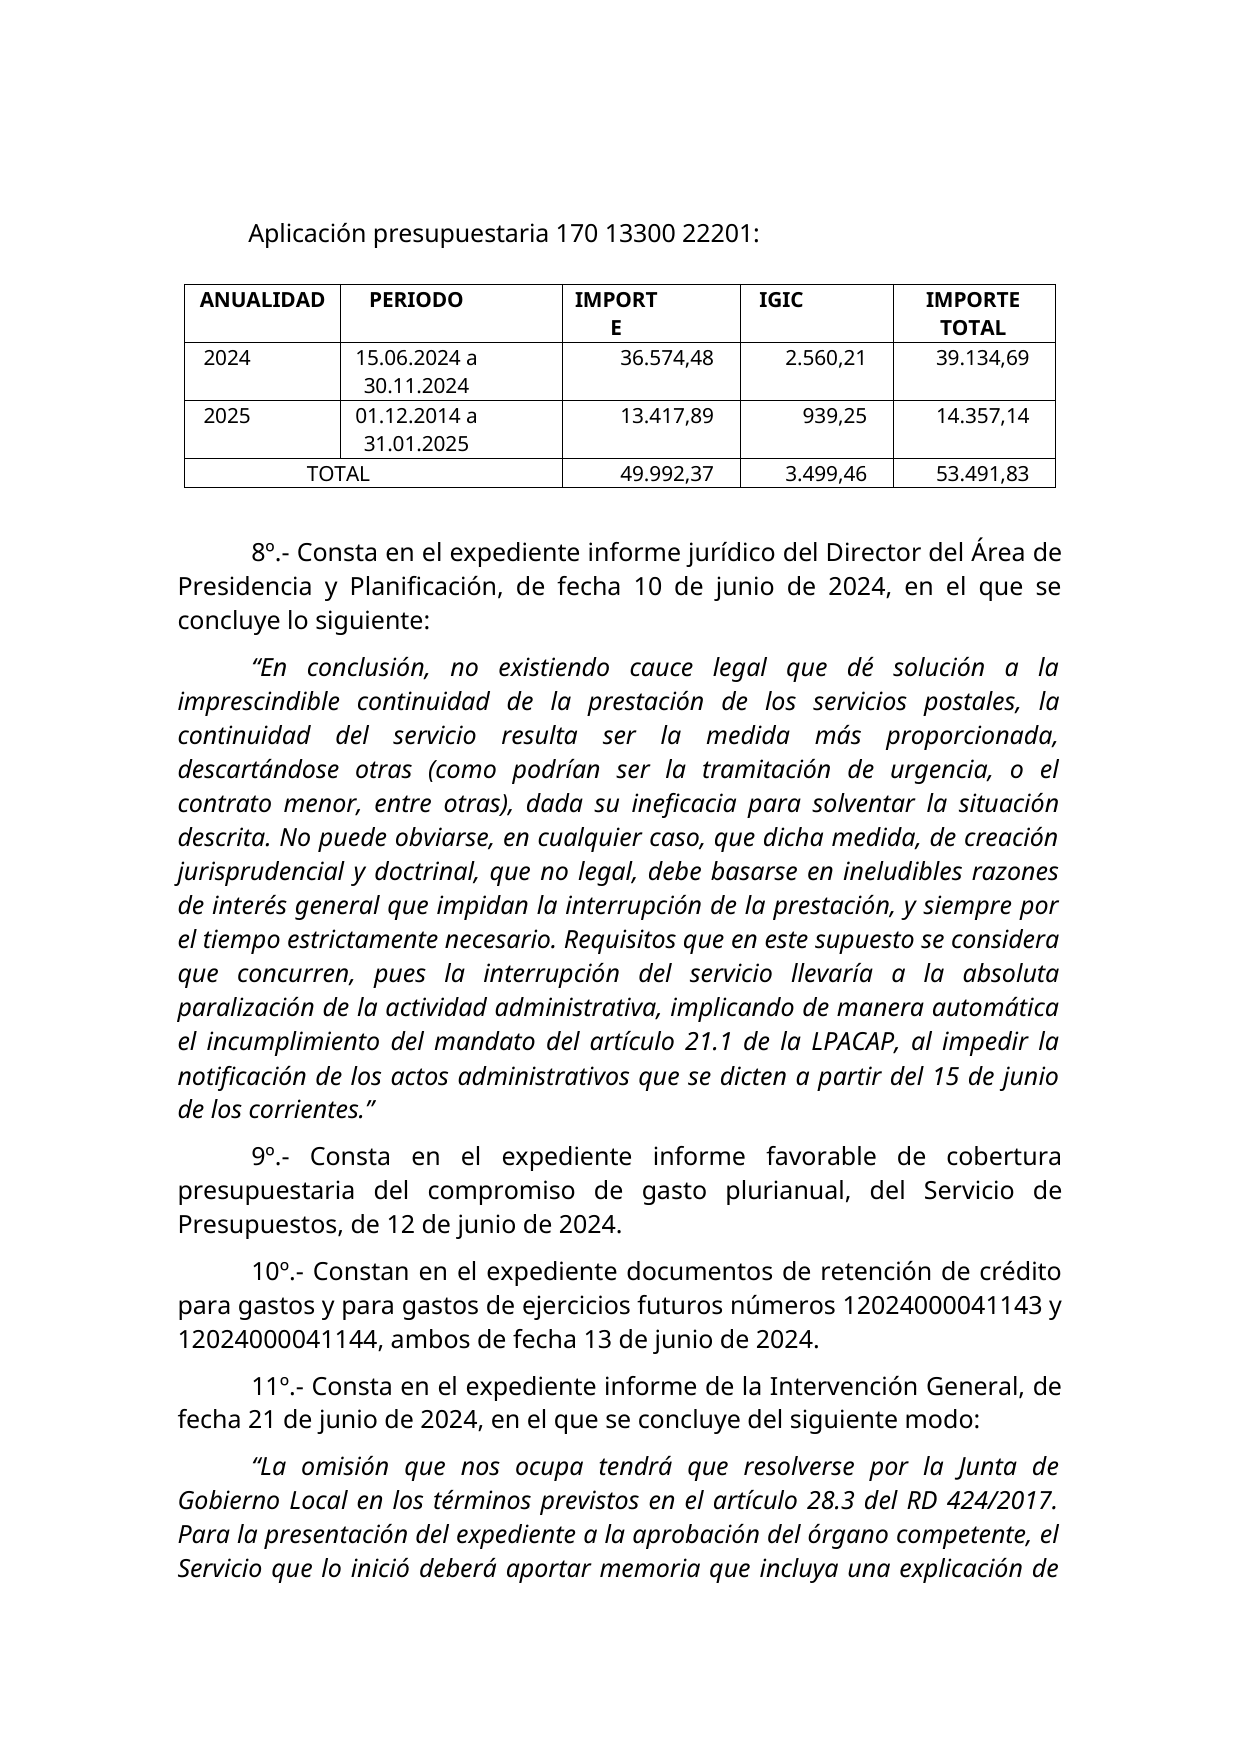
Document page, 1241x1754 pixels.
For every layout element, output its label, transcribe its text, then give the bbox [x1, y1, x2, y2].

table_cell 53.491,83 [894, 459, 1055, 487]
table_header IMPORTE TOTAL [894, 285, 1055, 342]
table_cell 15.06.2024 a 30.11.2024 [341, 343, 562, 400]
table_header IGIC [741, 285, 893, 342]
table_cell 01.12.2014 a 31.01.2025 [341, 401, 562, 458]
table_cell 2024 [185, 343, 340, 400]
table_header IMPORTE [563, 285, 740, 342]
text 9º.- Consta en el expediente informe favorable de cobertura presupuestaria del compromiso de gasto plurianual, del Servicio de Presupuestos, de 12 de junio de 2024. [177, 1139, 1063, 1241]
text 8º.- Consta en el expediente informe jurídico del Director del Área de Presidencia y Planificación, de fecha 10 de junio de 2024, en el que se concluye lo siguiente: [177, 535, 1063, 637]
text Aplicación presupuestaria 170 13300 22201: [248, 216, 992, 250]
table_cell 49.992,37 [563, 459, 740, 487]
table_cell 14.357,14 [894, 401, 1055, 458]
table_header PERIODO [341, 285, 562, 342]
text “La omisión que nos ocupa tendrá que resolverse por la Junta de Gobierno Local en los términos previstos en el artículo 28.3 del RD 424/2017. Para la presentación del expediente a la aprobación del órgano competente, el Servicio que lo inició deberá aportar memoria que incluya una explicación de [177, 1449, 1063, 1585]
table_cell 36.574,48 [563, 343, 740, 400]
text 11º.- Consta en el expediente informe de la Intervención General, de fecha 21 de junio de 2024, en el que se concluye del siguiente modo: [177, 1368, 1063, 1436]
text “En conclusión, no existiendo cauce legal que dé solución a la imprescindible continuidad de la prestación de los servicios postales, la continuidad del servicio resulta ser la medida más proporcionada, descartándose otras (como podrían ser la tramitación de urgencia, o el contrato menor, entre otras), dada su ineficacia para solventar la situación descrita. No puede obviarse, en cualquier caso, que dicha medida, de creación jurisprudencial y doctrinal, que no legal, debe basarse en ineludibles razones de interés general que impidan la interrupción de la prestación, y siempre por el tiempo estrictamente necesario. Requisitos que en este supuesto se considera que concurren, pues la interrupción del servicio llevaría a la absoluta paralización de la actividad administrativa, implicando de manera automática el incumplimiento del mandato del artículo 21.1 de la LPACAP, al impedir la notificación de los actos administrativos que se dicten a partir del 15 de junio de los corrientes.” [177, 649, 1063, 1126]
table_cell 13.417,89 [563, 401, 740, 458]
table_cell 2.560,21 [741, 343, 893, 400]
table_cell 2025 [185, 401, 340, 458]
text 10º.- Constan en el expediente documentos de retención de crédito para gastos y para gastos de ejercicios futuros números 12024000041143 y 12024000041144, ambos de fecha 13 de junio de 2024. [177, 1253, 1063, 1356]
table_header ANUALIDAD [185, 285, 340, 342]
table_cell 39.134,69 [894, 343, 1055, 400]
table_cell 939,25 [741, 401, 893, 458]
table_cell TOTAL [185, 459, 562, 487]
table_cell 3.499,46 [741, 459, 893, 487]
